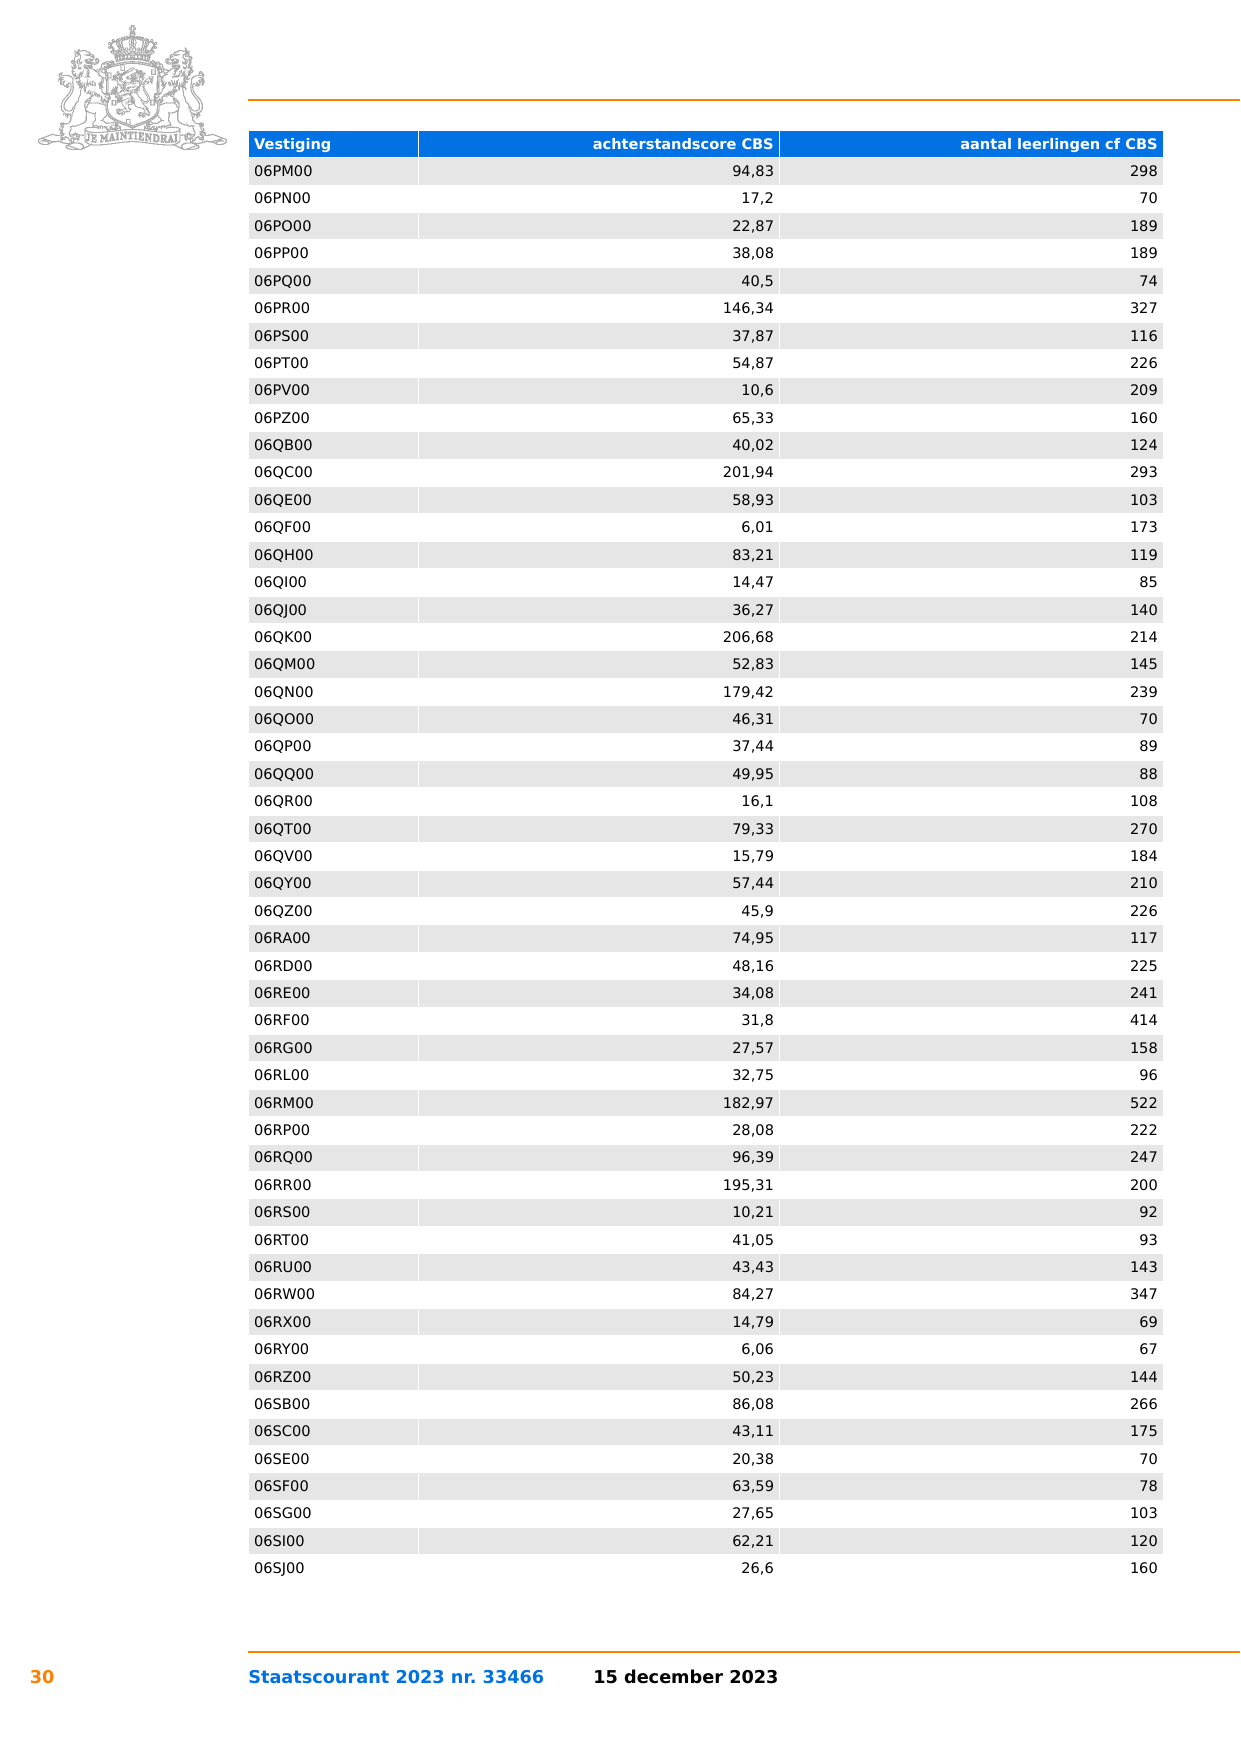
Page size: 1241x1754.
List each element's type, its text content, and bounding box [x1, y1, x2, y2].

table_cell 143 [780, 1254, 1163, 1281]
table_cell 06QT00 [249, 816, 418, 842]
table_cell 06SJ00 [249, 1556, 418, 1582]
table_cell 70 [780, 706, 1163, 733]
table_cell 06QZ00 [249, 898, 418, 924]
table_cell 43,11 [419, 1419, 779, 1445]
table_cell 145 [780, 651, 1163, 678]
table_cell 146,34 [419, 295, 779, 322]
table_cell 65,33 [419, 405, 779, 431]
table_cell 209 [780, 378, 1163, 404]
table_cell 124 [780, 432, 1163, 459]
table_cell 84,27 [419, 1282, 779, 1308]
table_cell 70 [780, 186, 1163, 212]
table_cell 06RS00 [249, 1199, 418, 1226]
table_cell 06RZ00 [249, 1364, 418, 1390]
table_cell 06RT00 [249, 1227, 418, 1253]
table_cell 06SI00 [249, 1528, 418, 1554]
table_cell 74 [780, 268, 1163, 294]
table_cell 522 [780, 1090, 1163, 1116]
table_cell 184 [780, 843, 1163, 869]
table_cell 89 [780, 734, 1163, 760]
table_cell 06RA00 [249, 925, 418, 952]
table_cell 117 [780, 925, 1163, 952]
table_cell 49,95 [419, 761, 779, 787]
table_cell 247 [780, 1145, 1163, 1171]
table_cell 38,08 [419, 241, 779, 267]
picture [38, 25, 227, 150]
table_cell 293 [780, 460, 1163, 486]
table_cell 94,83 [419, 158, 779, 185]
table_cell 06QH00 [249, 542, 418, 568]
table_cell 266 [780, 1391, 1163, 1417]
table_cell 160 [780, 1556, 1163, 1582]
table_cell 06PO00 [249, 213, 418, 239]
table_cell 06QB00 [249, 432, 418, 459]
table_header achterstandscore CBS [419, 131, 779, 157]
table_cell 50,23 [419, 1364, 779, 1390]
table_cell 06QQ00 [249, 761, 418, 787]
table_cell 06QI00 [249, 569, 418, 596]
table_cell 347 [780, 1282, 1163, 1308]
table_cell 83,21 [419, 542, 779, 568]
table_cell 06PZ00 [249, 405, 418, 431]
table_cell 26,6 [419, 1556, 779, 1582]
table_cell 31,8 [419, 1008, 779, 1034]
table_cell 06PR00 [249, 295, 418, 322]
table_cell 36,27 [419, 597, 779, 623]
table_cell 160 [780, 405, 1163, 431]
table_cell 85 [780, 569, 1163, 596]
table_cell 06PS00 [249, 323, 418, 349]
table_cell 103 [780, 1501, 1163, 1527]
table_cell 15,79 [419, 843, 779, 869]
table_cell 06RW00 [249, 1282, 418, 1308]
table_cell 06SE00 [249, 1446, 418, 1472]
table_cell 270 [780, 816, 1163, 842]
table_cell 88 [780, 761, 1163, 787]
table_cell 195,31 [419, 1172, 779, 1198]
table_cell 57,44 [419, 871, 779, 897]
table_cell 226 [780, 350, 1163, 376]
table_cell 92 [780, 1199, 1163, 1226]
table_cell 222 [780, 1117, 1163, 1143]
table_cell 06QF00 [249, 515, 418, 541]
table_cell 06QY00 [249, 871, 418, 897]
table_cell 96 [780, 1063, 1163, 1089]
table_cell 52,83 [419, 651, 779, 678]
table_cell 70 [780, 1446, 1163, 1472]
table_cell 06QM00 [249, 651, 418, 678]
table_cell 108 [780, 789, 1163, 815]
table_cell 414 [780, 1008, 1163, 1034]
table_cell 14,79 [419, 1309, 779, 1335]
table_cell 189 [780, 241, 1163, 267]
table_cell 37,87 [419, 323, 779, 349]
table_cell 48,16 [419, 953, 779, 979]
table_cell 93 [780, 1227, 1163, 1253]
table_cell 119 [780, 542, 1163, 568]
table_header Vestiging [249, 131, 418, 157]
table_cell 189 [780, 213, 1163, 239]
table_cell 37,44 [419, 734, 779, 760]
table_cell 06QC00 [249, 460, 418, 486]
table_cell 6,01 [419, 515, 779, 541]
table_cell 41,05 [419, 1227, 779, 1253]
table_cell 06RU00 [249, 1254, 418, 1281]
table_cell 06SB00 [249, 1391, 418, 1417]
table_cell 10,21 [419, 1199, 779, 1226]
table_cell 06PV00 [249, 378, 418, 404]
table_cell 6,06 [419, 1336, 779, 1363]
table_cell 140 [780, 597, 1163, 623]
table_cell 06RY00 [249, 1336, 418, 1363]
table_cell 06RL00 [249, 1063, 418, 1089]
table_cell 06PP00 [249, 241, 418, 267]
table_cell 79,33 [419, 816, 779, 842]
table_cell 06QV00 [249, 843, 418, 869]
table_cell 62,21 [419, 1528, 779, 1554]
table_cell 32,75 [419, 1063, 779, 1089]
table_cell 28,08 [419, 1117, 779, 1143]
table_cell 54,87 [419, 350, 779, 376]
table_cell 06RG00 [249, 1035, 418, 1061]
table_cell 06PM00 [249, 158, 418, 185]
table_cell 06QK00 [249, 624, 418, 650]
table_cell 17,2 [419, 186, 779, 212]
table_cell 40,5 [419, 268, 779, 294]
table_cell 06SF00 [249, 1473, 418, 1500]
table_cell 182,97 [419, 1090, 779, 1116]
table_cell 58,93 [419, 487, 779, 513]
table_cell 22,87 [419, 213, 779, 239]
table_cell 06SG00 [249, 1501, 418, 1527]
table_cell 06QN00 [249, 679, 418, 705]
table_cell 63,59 [419, 1473, 779, 1500]
table_cell 06QP00 [249, 734, 418, 760]
table_cell 214 [780, 624, 1163, 650]
table_cell 201,94 [419, 460, 779, 486]
table_cell 06QO00 [249, 706, 418, 733]
table_cell 298 [780, 158, 1163, 185]
table_cell 200 [780, 1172, 1163, 1198]
table_cell 06QR00 [249, 789, 418, 815]
table_cell 06RD00 [249, 953, 418, 979]
table_cell 210 [780, 871, 1163, 897]
table_cell 175 [780, 1419, 1163, 1445]
table_cell 206,68 [419, 624, 779, 650]
table_cell 27,57 [419, 1035, 779, 1061]
table_cell 06RR00 [249, 1172, 418, 1198]
table_cell 06PN00 [249, 186, 418, 212]
table_cell 96,39 [419, 1145, 779, 1171]
table_cell 06PQ00 [249, 268, 418, 294]
table_cell 86,08 [419, 1391, 779, 1417]
table_cell 144 [780, 1364, 1163, 1390]
table_cell 67 [780, 1336, 1163, 1363]
table_cell 06RP00 [249, 1117, 418, 1143]
table_cell 06RE00 [249, 980, 418, 1007]
table_cell 06SC00 [249, 1419, 418, 1445]
table_cell 06PT00 [249, 350, 418, 376]
table_cell 43,43 [419, 1254, 779, 1281]
table_cell 06RM00 [249, 1090, 418, 1116]
table_cell 27,65 [419, 1501, 779, 1527]
table_cell 241 [780, 980, 1163, 1007]
table_cell 10,6 [419, 378, 779, 404]
table_cell 327 [780, 295, 1163, 322]
table_cell 225 [780, 953, 1163, 979]
table_cell 06RF00 [249, 1008, 418, 1034]
table_cell 74,95 [419, 925, 779, 952]
table_cell 06QE00 [249, 487, 418, 513]
table_cell 20,38 [419, 1446, 779, 1472]
table_cell 34,08 [419, 980, 779, 1007]
table_cell 06RQ00 [249, 1145, 418, 1171]
table_cell 120 [780, 1528, 1163, 1554]
table_cell 16,1 [419, 789, 779, 815]
table_cell 78 [780, 1473, 1163, 1500]
table_cell 239 [780, 679, 1163, 705]
table_cell 45,9 [419, 898, 779, 924]
table_cell 40,02 [419, 432, 779, 459]
table_cell 06QJ00 [249, 597, 418, 623]
table_cell 158 [780, 1035, 1163, 1061]
table_header aantal leerlingen cf CBS [780, 131, 1163, 157]
table_cell 173 [780, 515, 1163, 541]
table_cell 226 [780, 898, 1163, 924]
table_cell 179,42 [419, 679, 779, 705]
table_cell 116 [780, 323, 1163, 349]
table_cell 103 [780, 487, 1163, 513]
table_cell 46,31 [419, 706, 779, 733]
table_cell 69 [780, 1309, 1163, 1335]
table_cell 14,47 [419, 569, 779, 596]
table_cell 06RX00 [249, 1309, 418, 1335]
